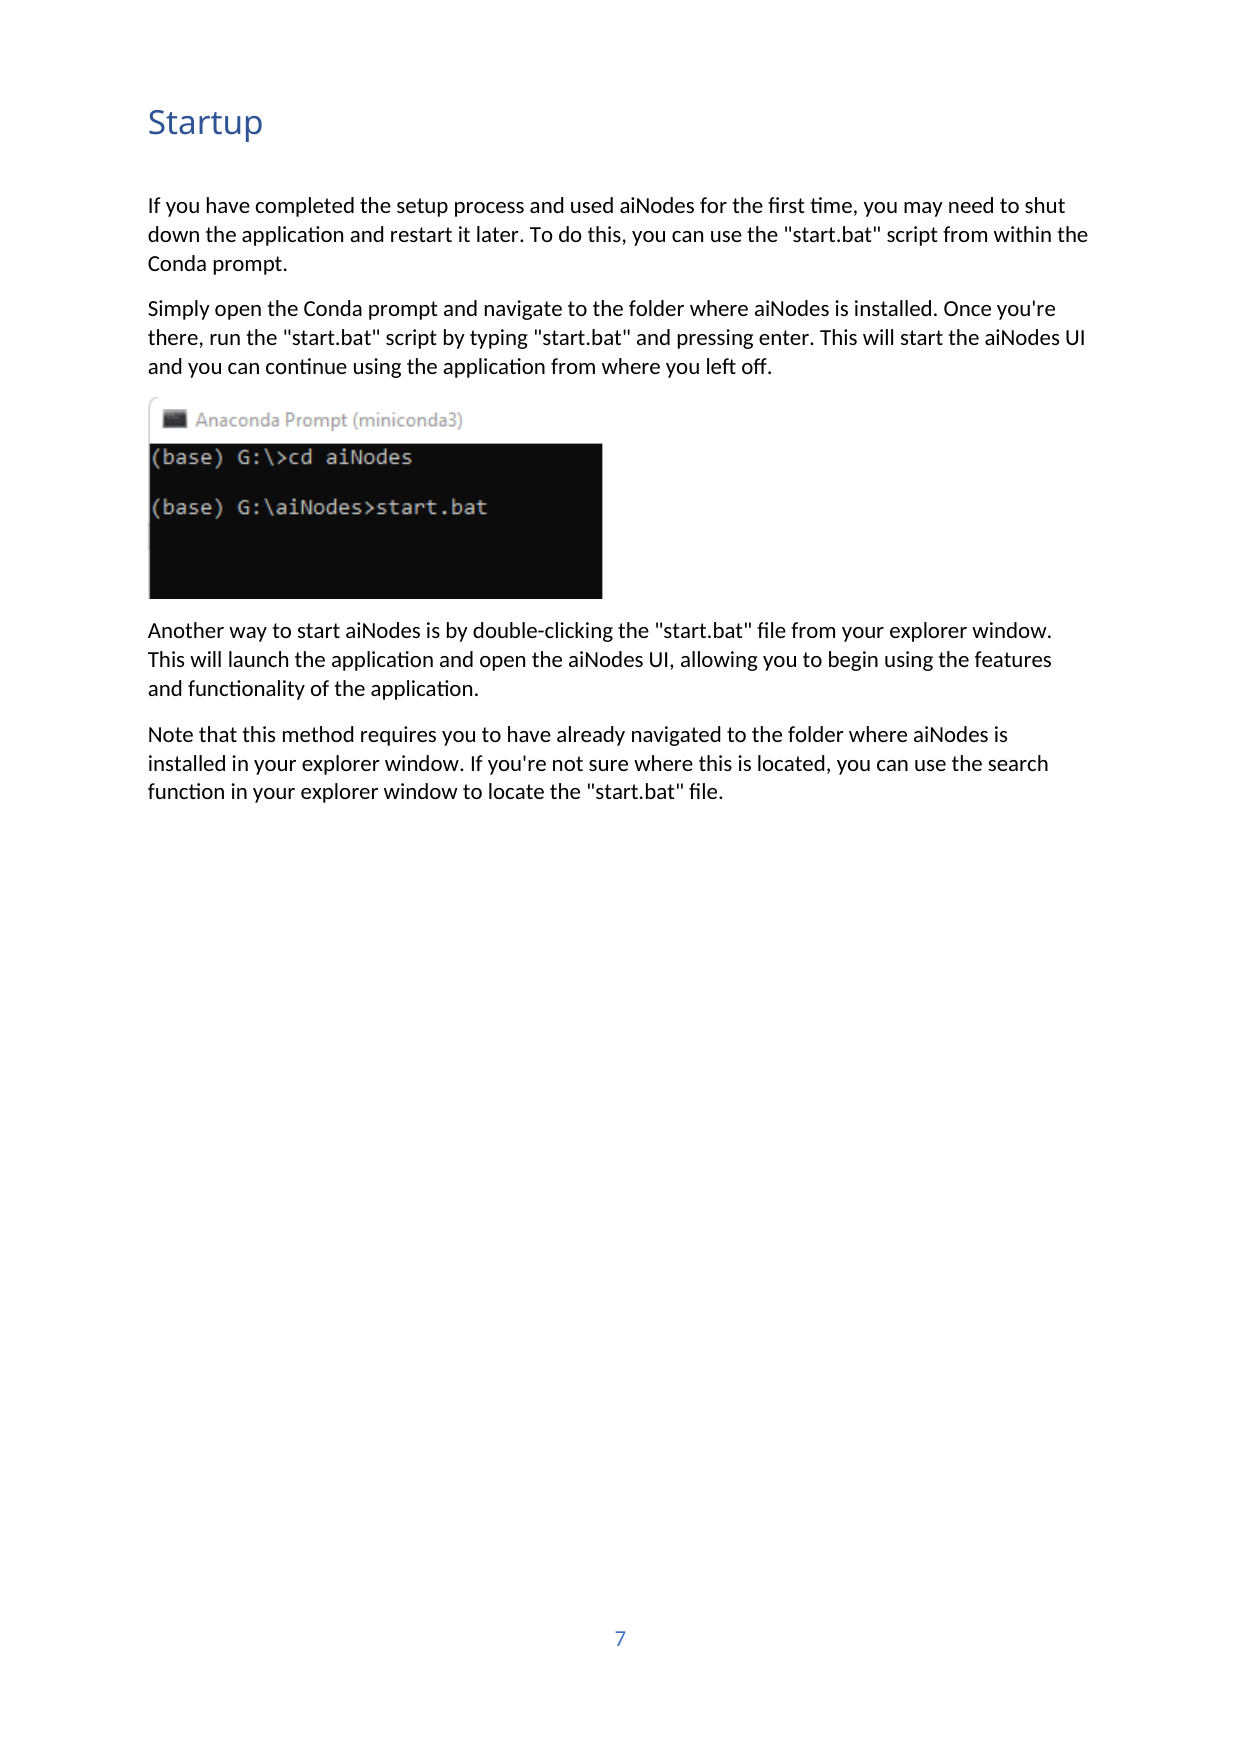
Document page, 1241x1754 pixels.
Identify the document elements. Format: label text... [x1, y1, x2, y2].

subtitle Startup [148, 99, 1093, 144]
text If you have completed the setup process and used aiNodes for the first time, you may need to shut down the application and restart it later. To do this, you can use the "start.bat" script from within the Conda prompt. [148, 191, 1093, 277]
text Another way to start aiNodes is by double-clicking the "start.bat" file from your explorer window. This will launch the application and open the aiNodes UI, allowing you to begin using the features and functionality of the application. [148, 617, 1093, 702]
text Simply open the Conda prompt and navigate to the folder where aiNodes is installed. Once you're there, run the "start.bat" script by typing "start.bat" and pressing enter. This will start the aiNodes UI and you can continue using the application from where you left off. [148, 294, 1093, 380]
text Note that this method requires you to have already navigated to the folder where aiNodes is installed in your explorer window. If you're not sure where this is located, you can use the search function in your explorer window to locate the "start.bat" file. [148, 720, 1093, 806]
